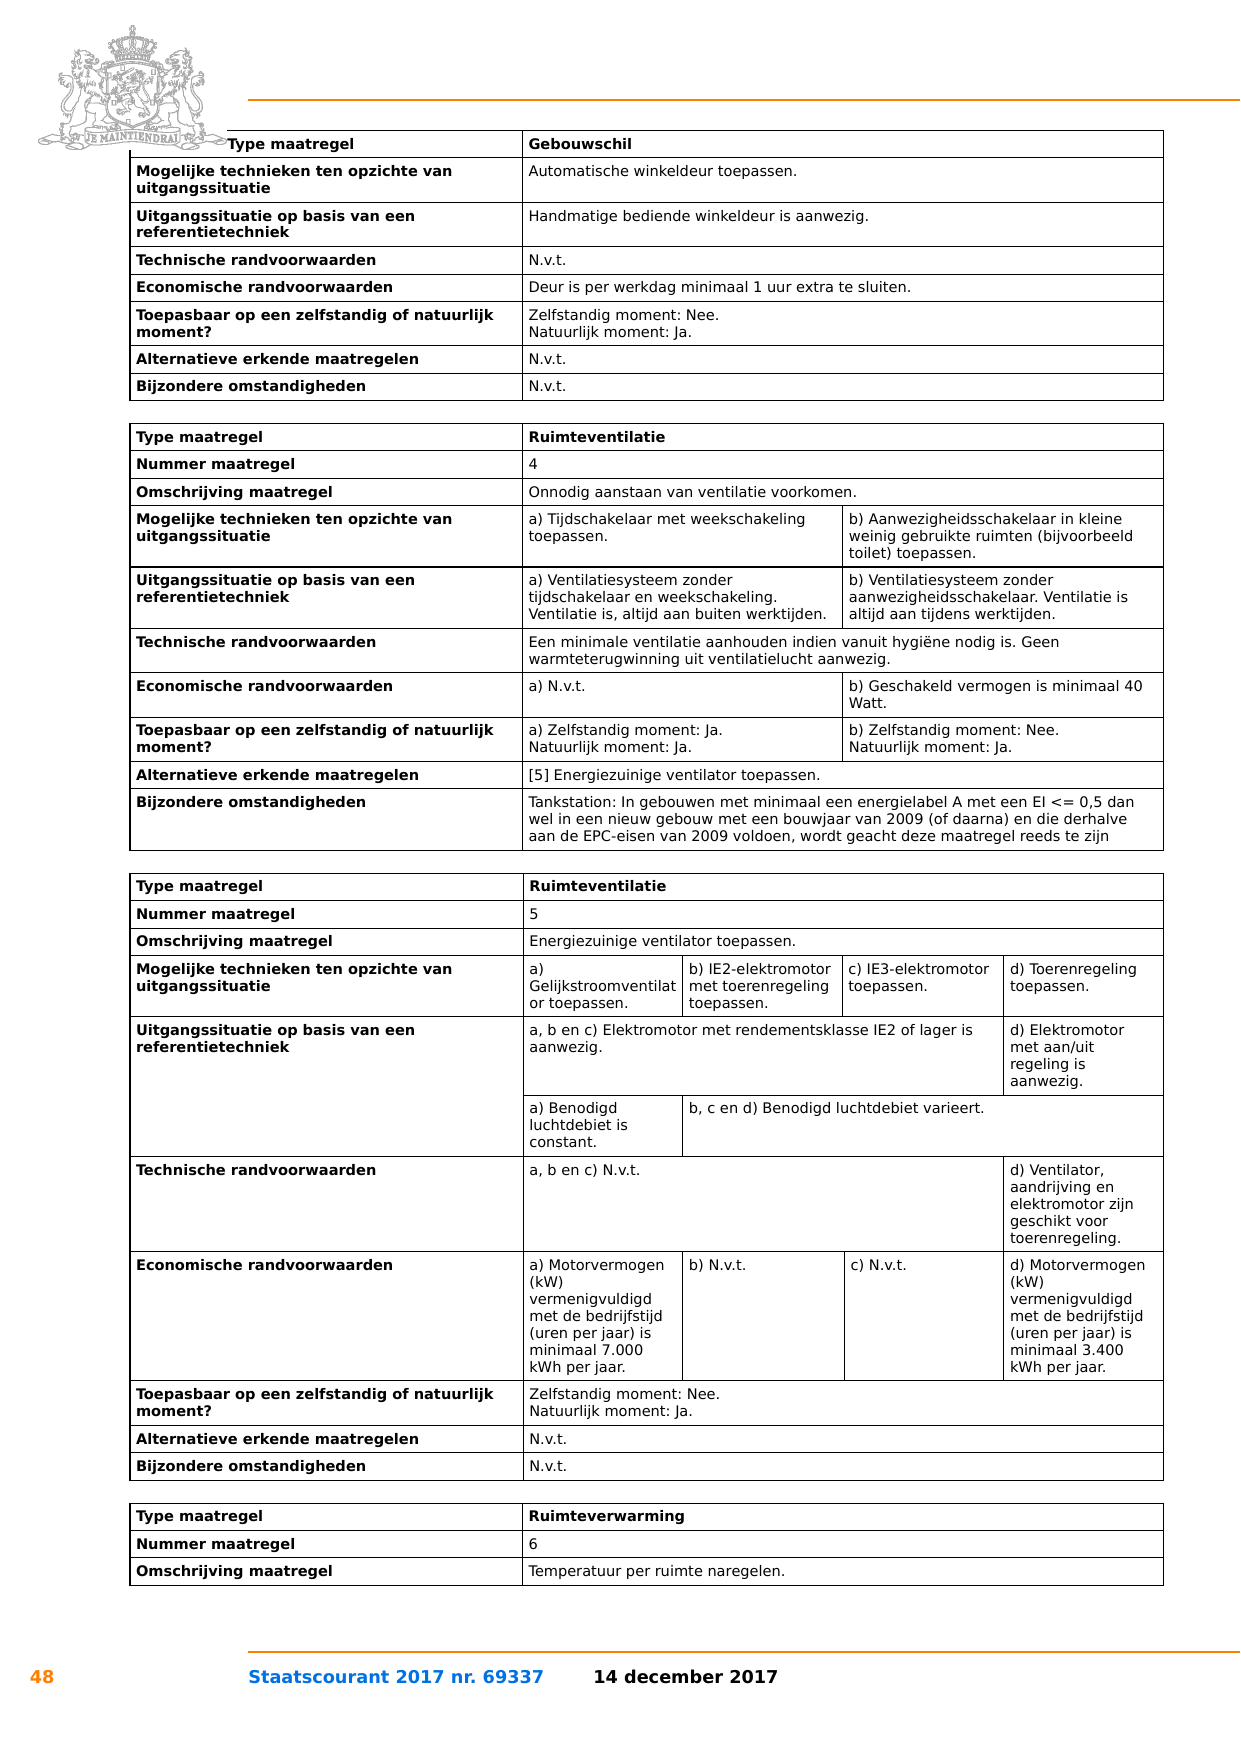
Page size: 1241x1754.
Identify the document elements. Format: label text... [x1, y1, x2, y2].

table_cell Mogelijke technieken ten opzichte van uitgangssituatie [131, 158, 522, 202]
table_cell a) Gelijkstroomventilator toepassen. [524, 956, 682, 1016]
table_cell Toepasbaar op een zelfstandig of natuurlijk moment? [131, 718, 522, 761]
table_cell a) Tijdschakelaar met weekschakeling toepassen. [523, 506, 842, 566]
table_cell Een minimale ventilatie aanhouden indien vanuit hygiëne nodig is. Geen warmteterugwinning uit ventilatielucht aanwezig. [523, 629, 1163, 672]
table_cell 5 [524, 901, 1163, 927]
table_cell Uitgangssituatie op basis van een referentietechniek [131, 1017, 523, 1156]
table_cell a) Benodigd luchtdebiet is constant. [524, 1096, 682, 1156]
table_header Ruimteventilatie [523, 424, 1163, 450]
table_cell a) Ventilatiesysteem zonder tijdschakelaar en weekschakeling. Ventilatie is, altijd aan buiten werktijden. [523, 568, 842, 628]
table_cell Onnodig aanstaan van ventilatie voorkomen. [523, 479, 1163, 505]
table_cell Economische randvoorwaarden [131, 673, 522, 717]
table_cell Zelfstandig moment: Nee. Natuurlijk moment: Ja. [524, 1381, 1163, 1425]
table_cell d) Ventilator, aandrijving en elektromotor zijn geschikt voor toerenregeling. [1004, 1157, 1163, 1251]
table_cell Energiezuinige ventilator toepassen. [524, 929, 1163, 955]
table_cell b) Ventilatiesysteem zonder aanwezigheidsschakelaar. Ventilatie is altijd aan tijdens werktijden. [843, 568, 1163, 628]
picture [38, 25, 227, 150]
table_cell a) N.v.t. [523, 673, 842, 717]
table_cell b) IE2-elektromotor met toerenregeling toepassen. [683, 956, 842, 1016]
table_cell b) Zelfstandig moment: Nee. Natuurlijk moment: Ja. [843, 718, 1163, 761]
table_cell N.v.t. [523, 346, 1163, 373]
table_cell Uitgangssituatie op basis van een referentietechniek [131, 203, 522, 246]
table_cell Nummer maatregel [131, 1531, 522, 1557]
table_cell d) Elektromotor met aan/uit regeling is aanwezig. [1004, 1017, 1163, 1094]
table_cell d) Toerenregeling toepassen. [1004, 956, 1163, 1016]
table_cell N.v.t. [524, 1453, 1163, 1479]
table_cell Deur is per werkdag minimaal 1 uur extra te sluiten. [523, 275, 1163, 301]
table_cell d) Motorvermogen (kW) vermenigvuldigd met de bedrijfstijd (uren per jaar) is minimaal 3.400 kWh per jaar. [1004, 1252, 1163, 1380]
table_cell Omschrijving maatregel [131, 1558, 522, 1585]
table_cell a) Motorvermogen (kW) vermenigvuldigd met de bedrijfstijd (uren per jaar) is minimaal 7.000 kWh per jaar. [524, 1252, 682, 1380]
table_cell Alternatieve erkende maatregelen [131, 762, 522, 788]
table_cell Zelfstandig moment: Nee. Natuurlijk moment: Ja. [523, 302, 1163, 345]
table_cell Nummer maatregel [131, 451, 522, 478]
table_cell b) Geschakeld vermogen is minimaal 40 Watt. [843, 673, 1163, 717]
table_cell a) Zelfstandig moment: Ja. Natuurlijk moment: Ja. [523, 718, 842, 761]
table_header Type maatregel [131, 1504, 522, 1530]
table_cell Uitgangssituatie op basis van een referentietechniek [131, 568, 522, 628]
table_cell N.v.t. [524, 1426, 1163, 1452]
table_cell N.v.t. [523, 247, 1163, 273]
table_cell Bijzondere omstandigheden [131, 374, 522, 400]
table_cell Nummer maatregel [131, 901, 523, 927]
table_cell Alternatieve erkende maatregelen [131, 346, 522, 373]
table_header Ruimteverwarming [523, 1504, 1163, 1530]
table_cell Economische randvoorwaarden [131, 1252, 523, 1380]
table_cell Mogelijke technieken ten opzichte van uitgangssituatie [131, 956, 523, 1016]
table_cell Omschrijving maatregel [131, 479, 522, 505]
table_cell Bijzondere omstandigheden [131, 789, 522, 850]
table_header Ruimteventilatie [524, 874, 1163, 900]
table_cell Omschrijving maatregel [131, 929, 523, 955]
table_header Gebouwschil [523, 131, 1163, 157]
table_header Type maatregel [131, 874, 523, 900]
table_cell c) N.v.t. [845, 1252, 1003, 1380]
table_cell Technische randvoorwaarden [131, 1157, 523, 1251]
table_cell Handmatige bediende winkeldeur is aanwezig. [523, 203, 1163, 246]
table_cell Economische randvoorwaarden [131, 275, 522, 301]
table_cell Temperatuur per ruimte naregelen. [523, 1558, 1163, 1585]
table_header Type maatregel [131, 131, 522, 157]
table_cell N.v.t. [523, 374, 1163, 400]
table_cell Toepasbaar op een zelfstandig of natuurlijk moment? [131, 302, 522, 345]
table_cell [5] Energiezuinige ventilator toepassen. [523, 762, 1163, 788]
table_cell 4 [523, 451, 1163, 478]
table_cell a, b en c) Elektromotor met rendementsklasse IE2 of lager is aanwezig. [524, 1017, 1003, 1094]
table_cell b) Aanwezigheidsschakelaar in kleine weinig gebruikte ruimten (bijvoorbeeld toilet) toepassen. [843, 506, 1163, 566]
table_cell Automatische winkeldeur toepassen. [523, 158, 1163, 202]
table_cell Bijzondere omstandigheden [131, 1453, 523, 1479]
table_cell a, b en c) N.v.t. [524, 1157, 1003, 1251]
table_cell b) N.v.t. [683, 1252, 844, 1380]
table_cell Alternatieve erkende maatregelen [131, 1426, 523, 1452]
table_header Type maatregel [131, 424, 522, 450]
table_cell Toepasbaar op een zelfstandig of natuurlijk moment? [131, 1381, 523, 1425]
table_cell Technische randvoorwaarden [131, 629, 522, 672]
table_cell Mogelijke technieken ten opzichte van uitgangssituatie [131, 506, 522, 566]
table_cell Technische randvoorwaarden [131, 247, 522, 273]
table_cell c) IE3-elektromotor toepassen. [843, 956, 1003, 1016]
table_cell Tankstation: In gebouwen met minimaal een energielabel A met een EI <= 0,5 dan wel in een nieuw gebouw met een bouwjaar van 2009 (of daarna) en die derhalve aan de EPC-eisen van 2009 voldoen, wordt geacht deze maatregel reeds te zijn [523, 789, 1163, 850]
table_cell 6 [523, 1531, 1163, 1557]
table_cell b, c en d) Benodigd luchtdebiet varieert. [683, 1096, 1163, 1156]
